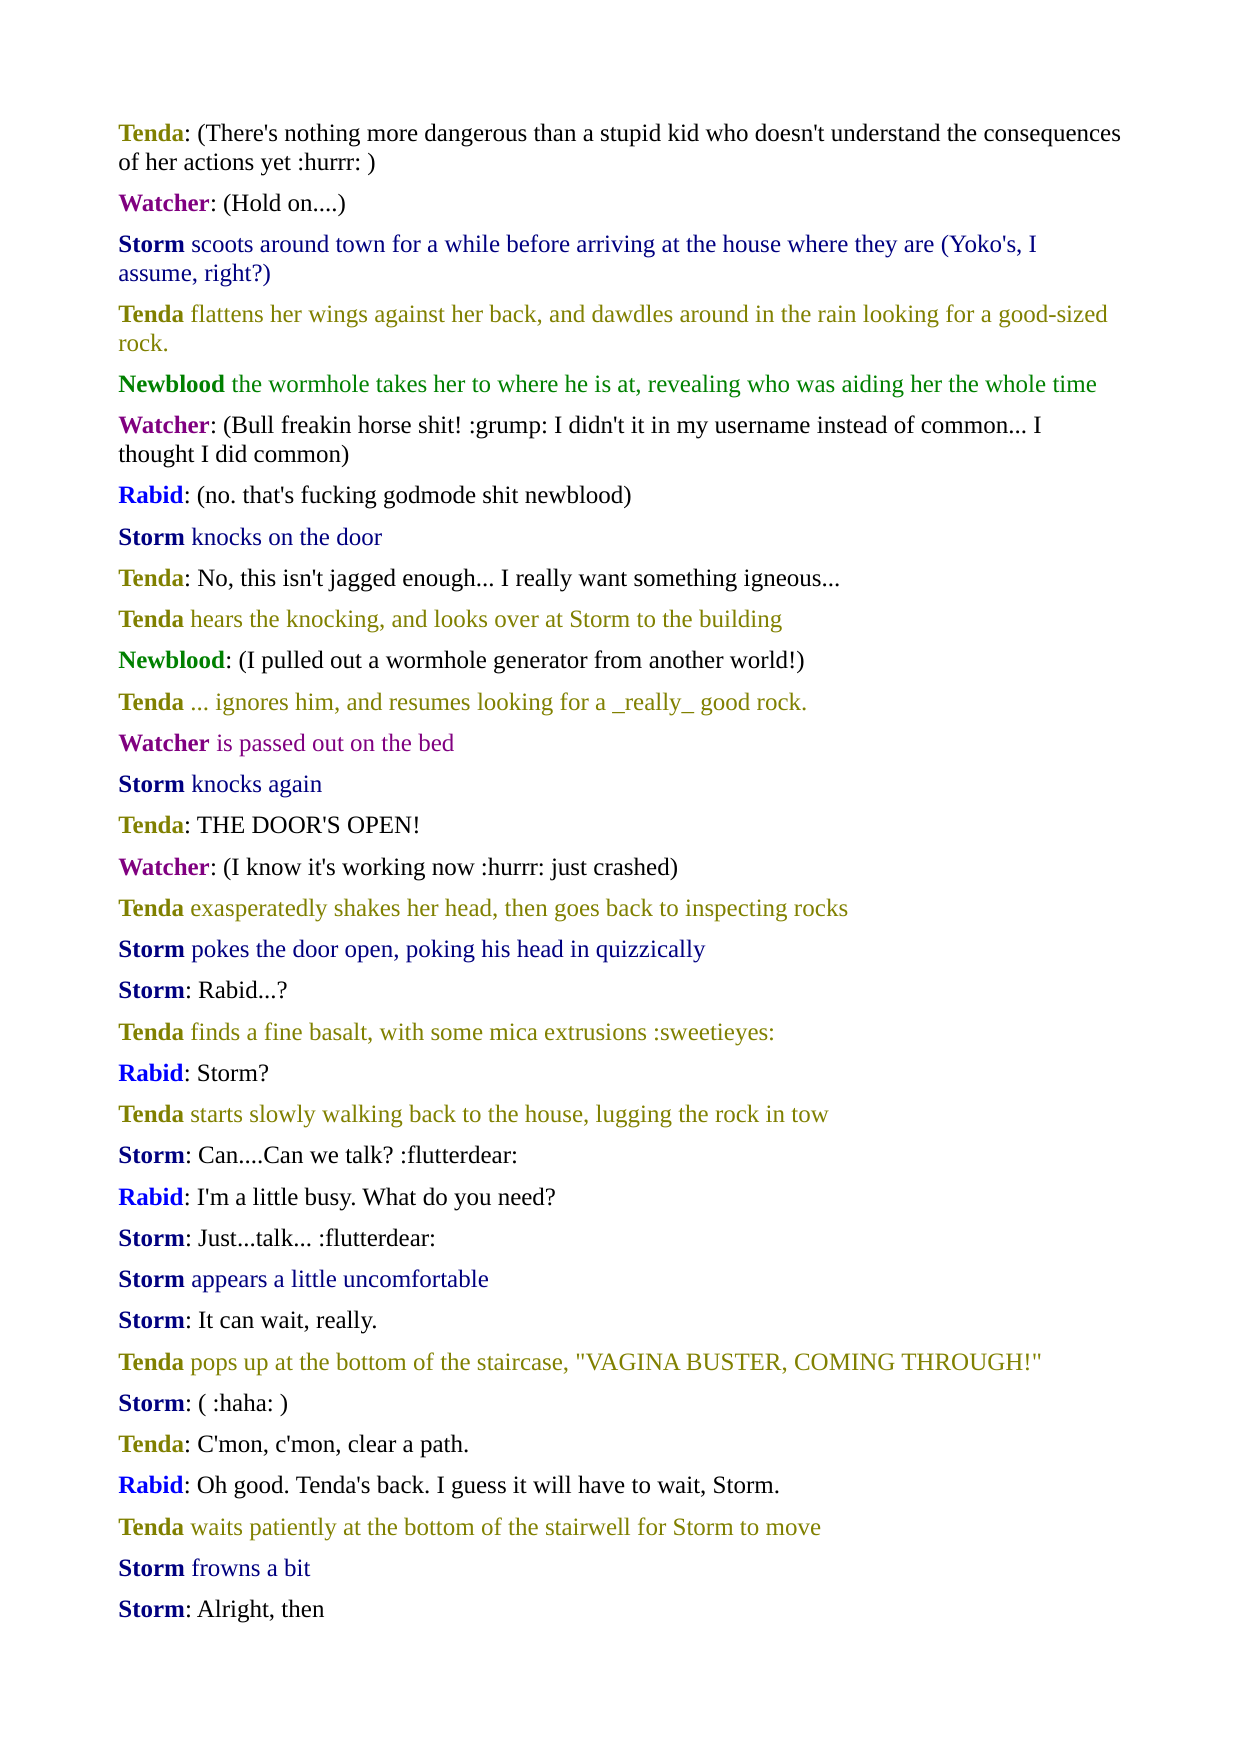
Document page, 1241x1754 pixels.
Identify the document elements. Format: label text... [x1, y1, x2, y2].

text Storm scoots around town for a while before arriving at the house where they are (Yoko's, I assume, right?) [118, 229, 1122, 287]
text Tenda ... ignores him, and resumes looking for a _really_ good rock. [118, 687, 1122, 716]
text Tenda: C'mon, c'mon, clear a path. [118, 1429, 1122, 1458]
text Tenda finds a fine basalt, with some mica extrusions :sweetieyes: [118, 1017, 1122, 1046]
text Rabid: Storm? [118, 1058, 1122, 1087]
text Tenda: (There's nothing more dangerous than a stupid kid who doesn't understand the consequences of her actions yet :hurrr: ) [118, 118, 1122, 176]
text Storm: ( :haha: ) [118, 1388, 1122, 1417]
text Storm knocks again [118, 769, 1122, 798]
text Watcher: (Bull freakin horse shit! :grump: I didn't it in my username instead of common... I thought I did common) [118, 411, 1122, 468]
text Tenda waits patiently at the bottom of the stairwell for Storm to move [118, 1512, 1122, 1541]
text Storm: Alright, then [118, 1594, 1122, 1623]
text Storm frowns a bit [118, 1553, 1122, 1582]
text Storm: Can....Can we talk? :flutterdear: [118, 1141, 1122, 1169]
text Storm appears a little uncomfortable [118, 1264, 1122, 1293]
text Tenda hears the knocking, and looks over at Storm to the building [118, 604, 1122, 633]
text Tenda: No, this isn't jagged enough... I really want something igneous... [118, 563, 1122, 592]
text Rabid: I'm a little busy. What do you need? [118, 1182, 1122, 1211]
text Tenda: THE DOOR'S OPEN! [118, 811, 1122, 839]
text Storm pokes the door open, poking his head in quizzically [118, 934, 1122, 963]
text Storm: Just...talk... :flutterdear: [118, 1223, 1122, 1252]
text Newblood: (I pulled out a wormhole generator from another world!) [118, 646, 1122, 674]
text Storm knocks on the door [118, 522, 1122, 551]
text Watcher: (I know it's working now :hurrr: just crashed) [118, 852, 1122, 881]
text Rabid: Oh good. Tenda's back. I guess it will have to wait, Storm. [118, 1471, 1122, 1499]
text Storm: It can wait, really. [118, 1306, 1122, 1334]
text Tenda exasperatedly shakes her head, then goes back to inspecting rocks [118, 893, 1122, 922]
text Newblood the wormhole takes her to where he is at, revealing who was aiding her the whole time [118, 369, 1122, 398]
text Tenda starts slowly walking back to the house, lugging the rock in tow [118, 1099, 1122, 1128]
text Tenda flattens her wings against her back, and dawdles around in the rain looking for a good-sized rock. [118, 299, 1122, 357]
text Watcher is passed out on the bed [118, 728, 1122, 757]
text Rabid: (no. that's fucking godmode shit newblood) [118, 481, 1122, 509]
text Tenda pops up at the bottom of the staircase, "VAGINA BUSTER, COMING THROUGH!" [118, 1347, 1122, 1376]
text Storm: Rabid...? [118, 976, 1122, 1004]
text Watcher: (Hold on....) [118, 188, 1122, 217]
